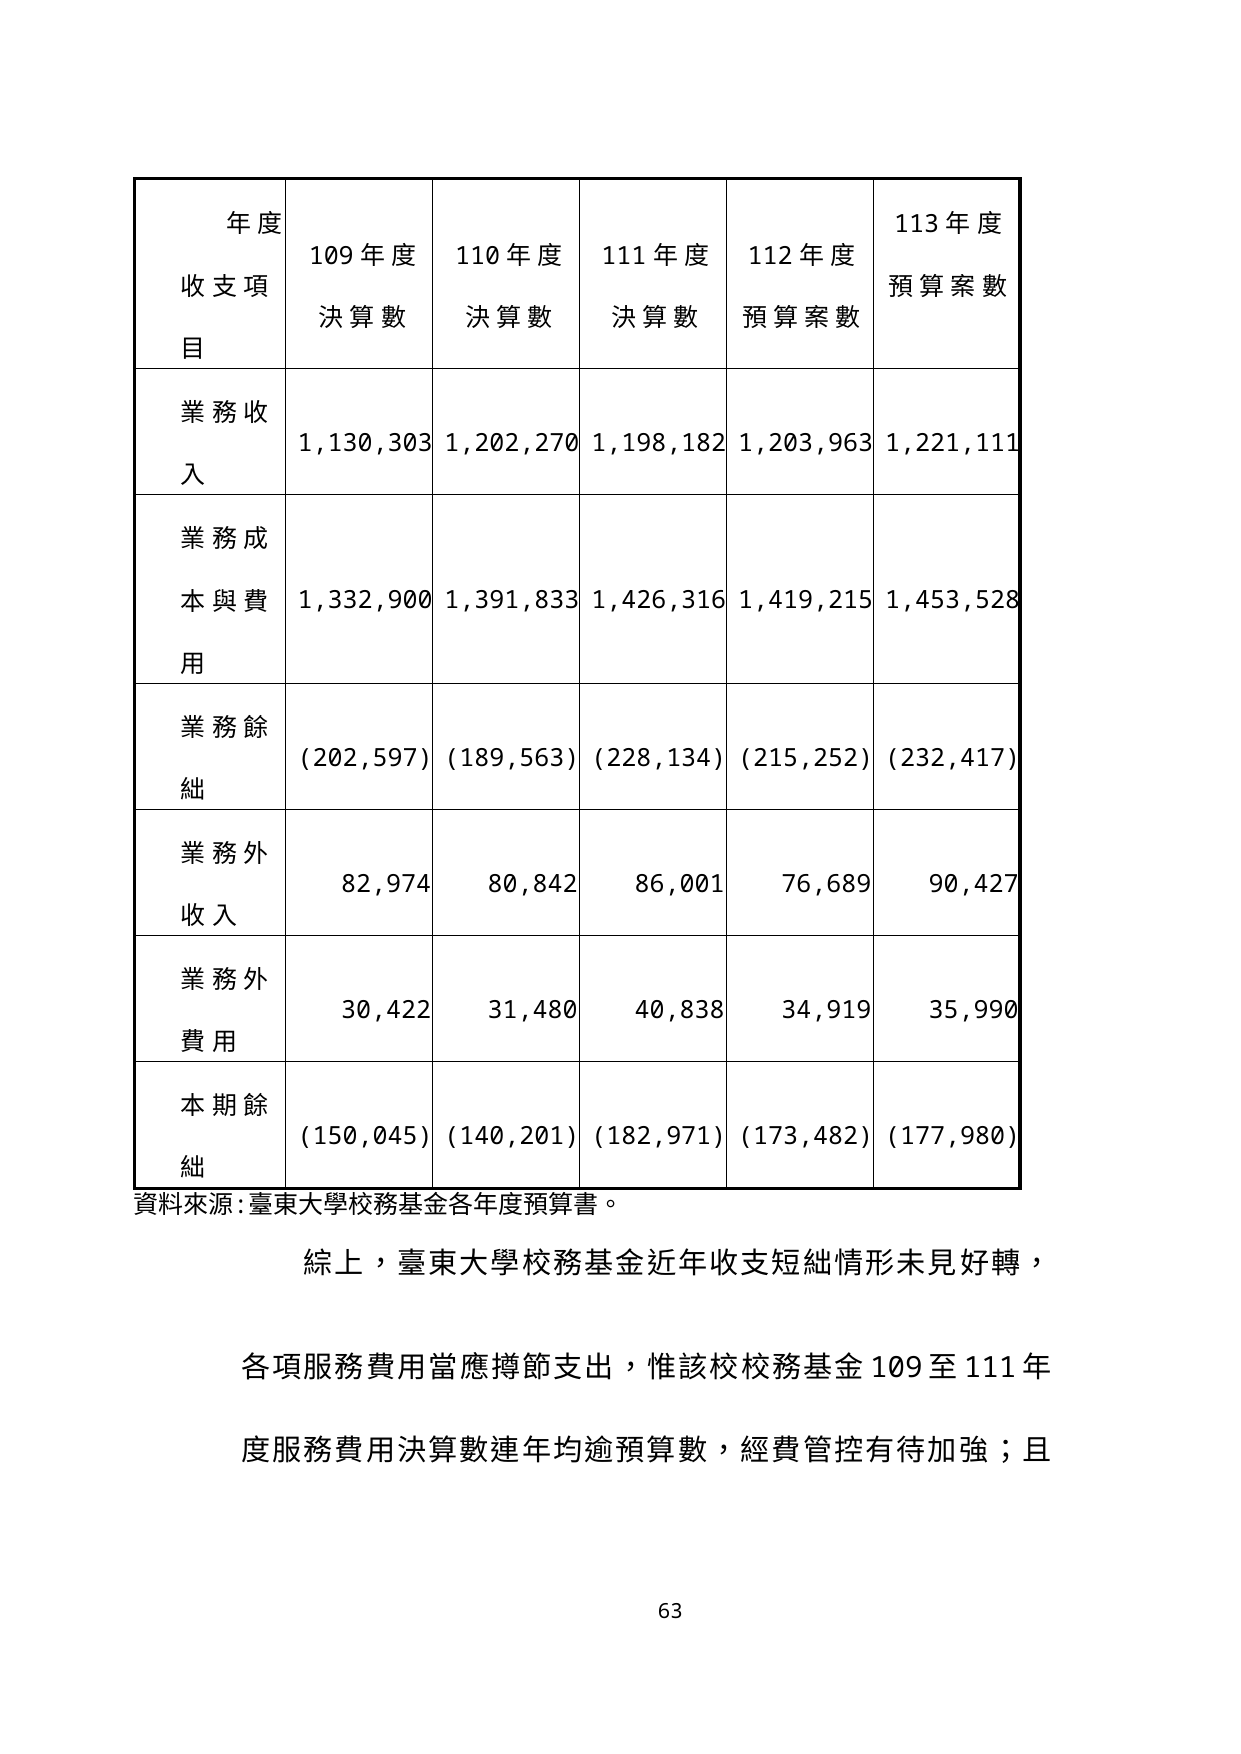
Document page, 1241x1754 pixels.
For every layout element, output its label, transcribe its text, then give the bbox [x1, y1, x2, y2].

table_cell 1,332,900 [286, 495, 432, 682]
table_cell 35,990 [874, 936, 1018, 1061]
table_cell 1,221,111 [874, 369, 1018, 494]
table_cell 1,453,528 [874, 495, 1018, 682]
table_cell (182,971) [580, 1062, 726, 1187]
table_cell (215,252) [727, 684, 873, 808]
table_cell 1,198,182 [580, 369, 726, 494]
table_header 113年度 預算案數 [874, 180, 1018, 368]
table_cell 1,426,316 [580, 495, 726, 682]
table_cell 40,838 [580, 936, 726, 1061]
table_cell (202,597) [286, 684, 432, 808]
table_cell 30,422 [286, 936, 432, 1061]
table_cell (177,980) [874, 1062, 1018, 1187]
table_cell 業務外收入 [136, 810, 285, 934]
table_cell (173,482) [727, 1062, 873, 1187]
table_cell 31,480 [433, 936, 579, 1061]
table_cell (228,134) [580, 684, 726, 808]
table_cell 業務餘絀 [136, 684, 285, 808]
table_header 109年度 決算數 [286, 180, 432, 368]
table_cell 34,919 [727, 936, 873, 1061]
table_cell (232,417) [874, 684, 1018, 808]
table_cell 86,001 [580, 810, 726, 934]
table_cell (189,563) [433, 684, 579, 808]
table_cell 1,130,303 [286, 369, 432, 494]
table_cell 80,842 [433, 810, 579, 934]
table_header 年度 收支項目 [136, 180, 285, 368]
table_cell (150,045) [286, 1062, 432, 1187]
table_cell 1,391,833 [433, 495, 579, 682]
table_cell 1,203,963 [727, 369, 873, 494]
table_cell 業務成本與費用 [136, 495, 285, 682]
table_cell 90,427 [874, 810, 1018, 934]
table_header 110年度 決算數 [433, 180, 579, 368]
text 資料來源:臺東大學校務基金各年度預算書。 [133, 1190, 1063, 1219]
table_cell 1,202,270 [433, 369, 579, 494]
table_header 111年度 決算數 [580, 180, 726, 368]
text 綜上，臺東大學校務基金近年收支短絀情形未見好轉，各項服務費用當應撙節支出，惟該校校務基金109至111年度服務費用決算數連年均逾預算數，經費管控有待加強；且 [236, 1219, 1063, 1469]
table_header 112年度 預算案數 [727, 180, 873, 368]
table_cell 82,974 [286, 810, 432, 934]
table_cell 本期餘絀 [136, 1062, 285, 1187]
table_cell (140,201) [433, 1062, 579, 1187]
table_cell 76,689 [727, 810, 873, 934]
table_cell 業務收入 [136, 369, 285, 494]
table_cell 業務外費用 [136, 936, 285, 1061]
table_cell 1,419,215 [727, 495, 873, 682]
